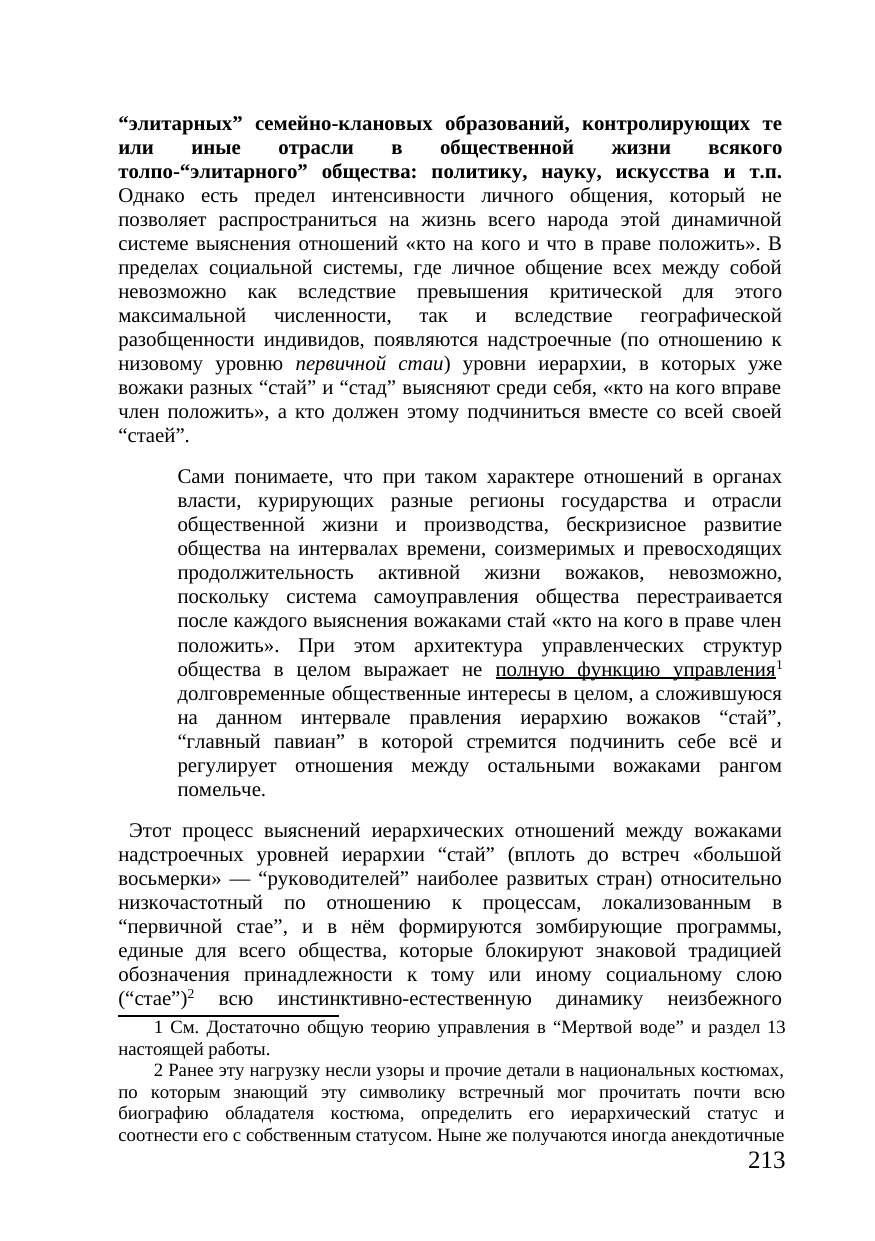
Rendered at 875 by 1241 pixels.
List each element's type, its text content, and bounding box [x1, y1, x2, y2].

text Этот процесс выяснений иерархических отношений между вожаками надстроечных уровней иерархии “стай” (вплоть до встреч «большой восьмерки» — “руководителей” наиболее развитых стран) относительно низкочастотный по отношению к процессам, локализованным в “первичной стае”, и в нём формируются зомбирующие программы, единые для всего общества, которые блокируют знаковой традицией обозначения принадлежности к тому или иному социальному слою (“стае”) всю инстинктивно-естественную динамику неизбежного [118, 818, 783, 1010]
text См. Достаточно общую теорию управления в “Мертвой воде” и раздел 13 настоящей работы. [118, 1016, 786, 1059]
text Сами понимаете, что при таком характере отношений в органах власти, курирующих разные регионы государства и отрасли общественной жизни и производства, бескризисное развитие общества на интервалах времени, соизмеримых и превосходящих продолжительность активной жизни вожаков, невозможно, поскольку система самоуправления общества перестраивается после каждого выяснения вожаками стай «кто на кого в праве член положить». При этом архитектура управленческих структур общества в целом выражает не полную функцию управления долговременные общественные интересы в целом, а сложившуюся на данном интервале правления иерархию вожаков “стай”, “главный павиан” в которой стремится подчинить себе всё и регулирует отношения между остальными вожаками рангом помельче. [177, 464, 783, 801]
text “элитарных” семейно-клановых образований, контролирующих те или иные отрасли в общественной жизни всякого толпо-“элитарного” общества: политику, науку, искусства и т.п. Однако есть предел интенсивности личного общения, который не позволяет распространиться на жизнь всего народа этой динамичной системе выяснения отношений «кто на кого и что в праве положить». В пределах социальной системы, где личное общение всех между собой невозможно как вследствие превышения критической для этого максимальной численности, так и вследствие географической разобщенности индивидов, появляются надстроечные (по отношению к низовому уровню первичной стаи) уровни иерархии, в которых уже вожаки разных “стай” и “стад” выясняют среди себя, «кто на кого вправе член положить», а кто должен этому подчиниться вместе со всей своей “стаей”. [118, 111, 783, 447]
text Ранее эту нагрузку несли узоры и прочие детали в национальных костюмах, по которым знающий эту символику встречный мог прочитать почти всю биографию обладателя костюма, определить его иерархический статус и соотнести его с собственным статусом. Ныне же получаются иногда анекдотичные [118, 1059, 786, 1145]
